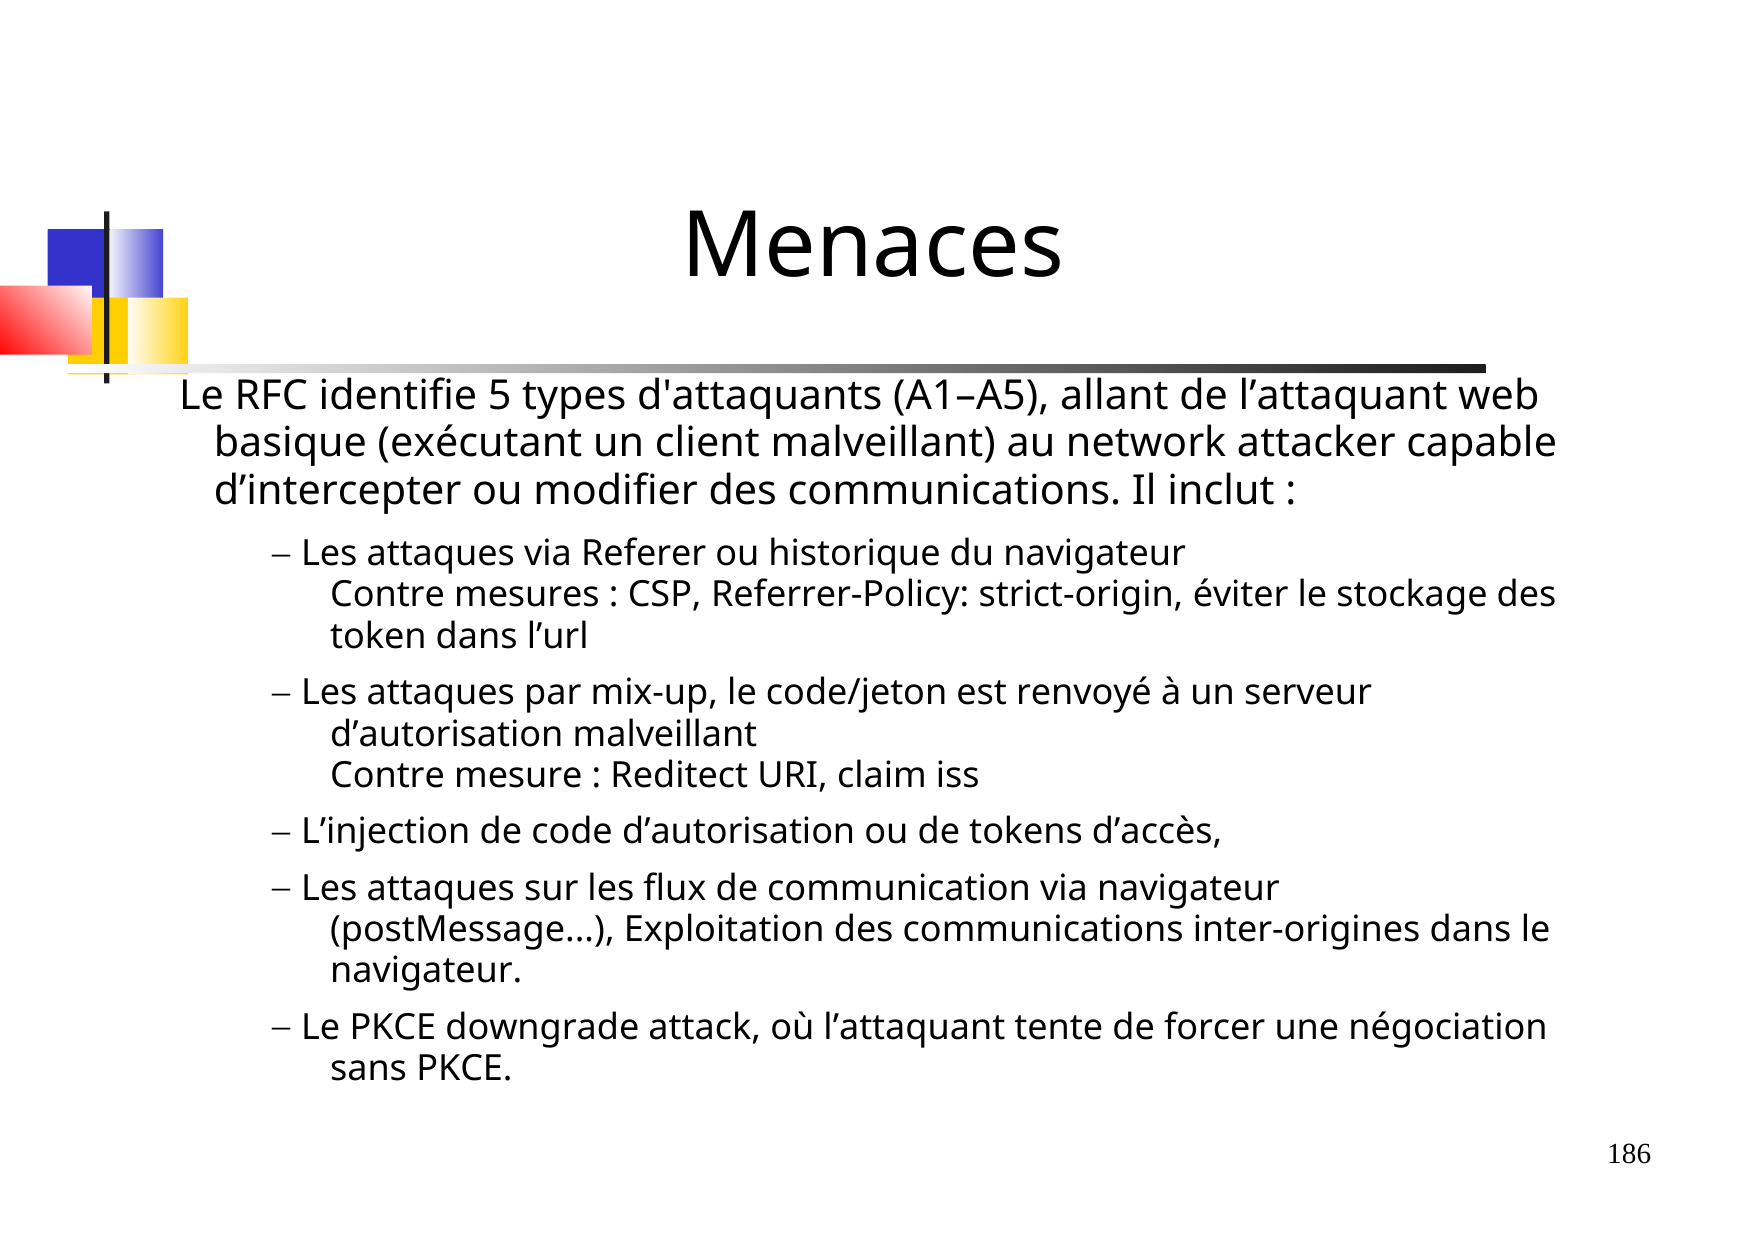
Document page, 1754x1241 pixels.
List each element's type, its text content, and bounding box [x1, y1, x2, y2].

title Menaces [179, 139, 1567, 351]
list Le RFC identifie 5 types d'attaquants (A1–A5), allant de l’attaquant web basique (exécutant un client malveillant) au network attacker capable d’intercepter ou modifier des communications. Il inclut : Les attaques via Referer ou historique du navigateur Contre mesures : CSP, Referrer-Policy: strict-origin, éviter le stockage des token dans l’url Les attaques par mix-up, le code/jeton est renvoyé à un serveur d’autorisation malveillant Contre mesure : Reditect URI, claim iss L’injection de code d’autorisation ou de tokens d’accès, Les attaques sur les flux de communication via navigateur (postMessage...), Exploitation des communications inter-origines dans le navigateur. Le PKCE downgrade attack, où l’attaquant tente de forcer une négociation sans PKCE. [179, 371, 1567, 1091]
